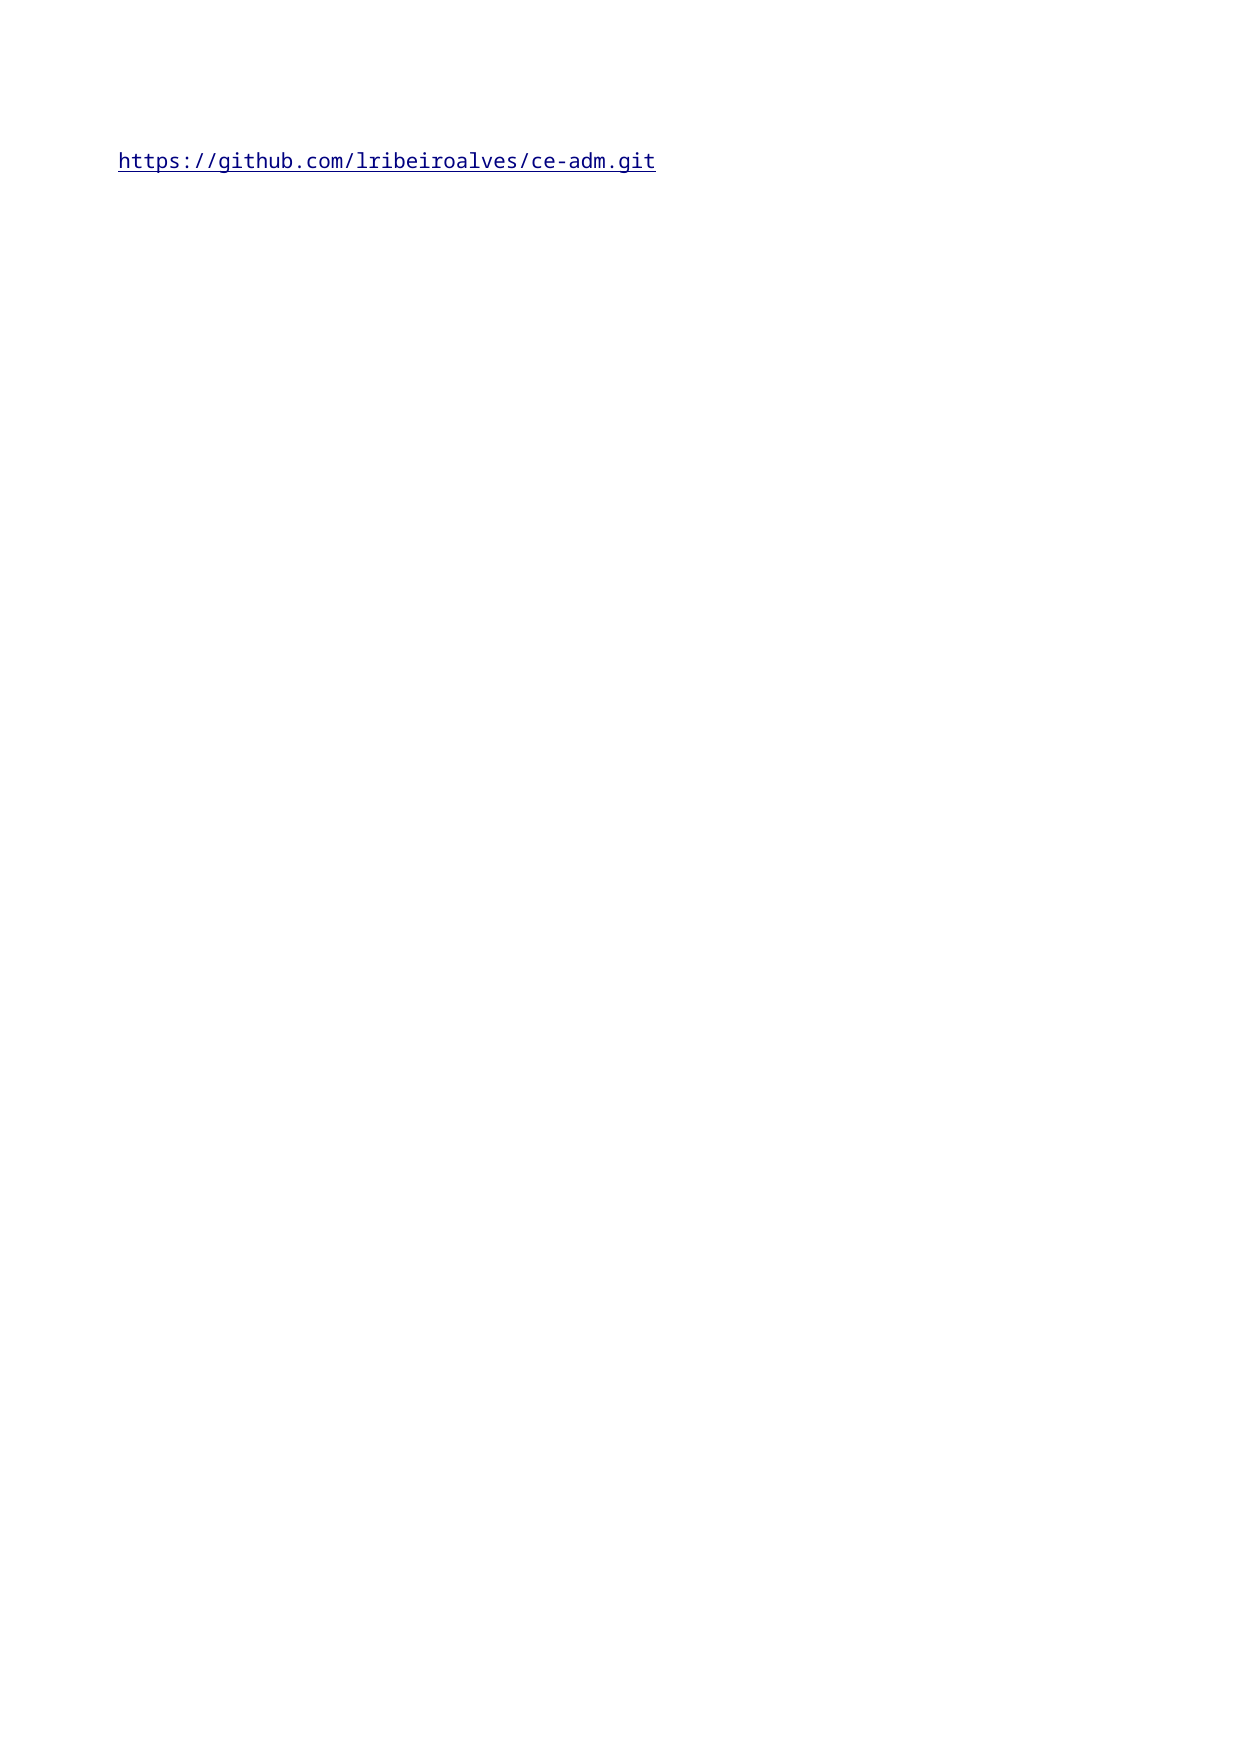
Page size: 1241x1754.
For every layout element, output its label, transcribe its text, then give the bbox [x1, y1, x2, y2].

text https://github.com/lribeiroalves/ce-adm.git [118, 147, 1122, 175]
